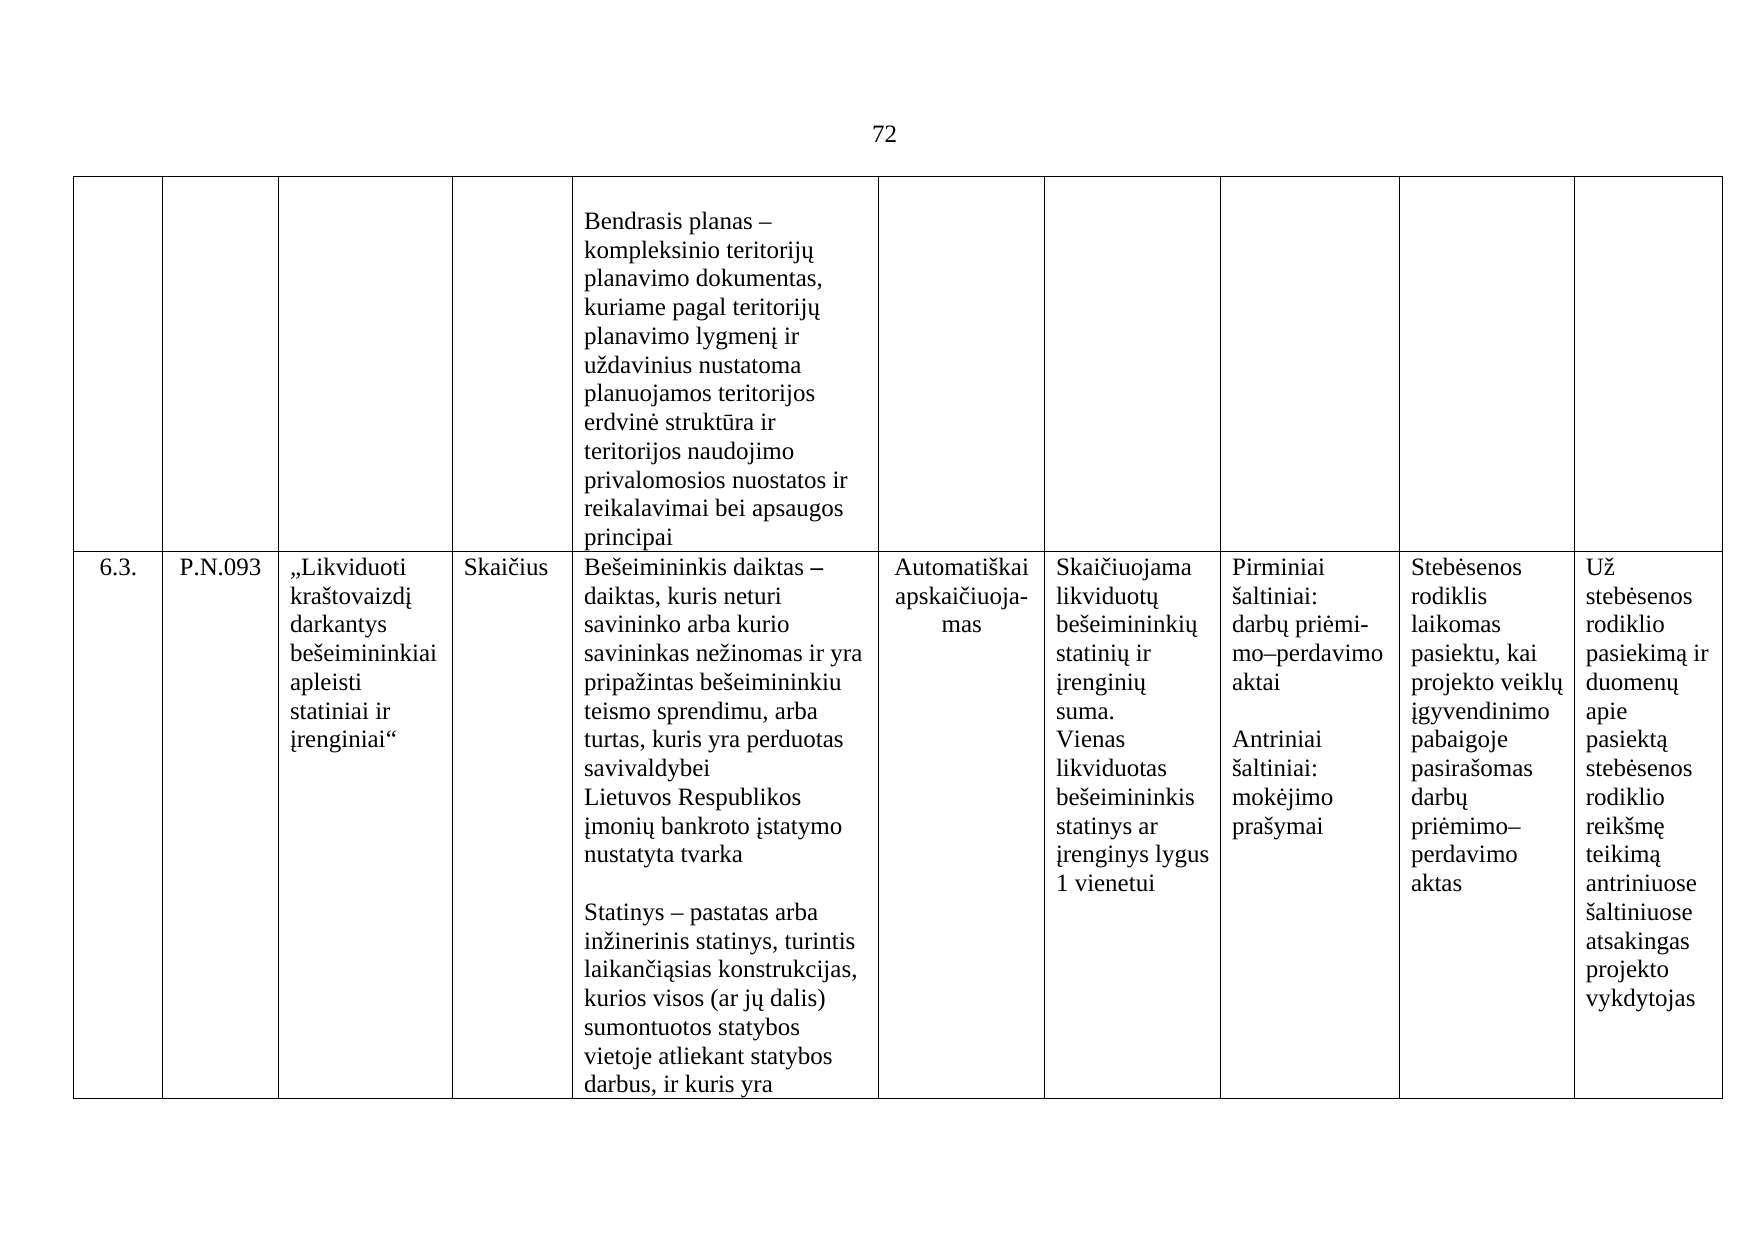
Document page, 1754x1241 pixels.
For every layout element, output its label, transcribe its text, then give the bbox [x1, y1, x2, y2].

table_cell „Likviduoti kraštovaizdį darkantys bešeimininkiai apleisti statiniai ir įrenginiai“ [279, 552, 452, 1098]
table_cell [1045, 177, 1220, 551]
table_cell [74, 177, 162, 551]
table_cell Automatiškai apskaičiuoja-mas [879, 552, 1044, 1098]
table_cell P.N.093 [163, 552, 278, 1098]
table_cell Bešeimininkis daiktas – daiktas, kuris neturi savininko arba kurio savininkas nežinomas ir yra pripažintas bešeimininkiu teismo sprendimu, arba turtas, kuris yra perduotas savivaldybei Lietuvos Respublikos įmonių bankroto įstatymo nustatyta tvarka Statinys – pastatas arba inžinerinis statinys, turintis laikančiąsias konstrukcijas, kurios visos (ar jų dalis) sumontuotos statybos vietoje atliekant statybos darbus, ir kuris yra [573, 552, 878, 1098]
table_cell [453, 177, 572, 551]
table_cell Pirminiai šaltiniai: darbų priėmi-mo–perdavimo aktai Antriniai šaltiniai: mokėjimo prašymai [1221, 552, 1399, 1098]
table_cell [1723, 176, 1728, 551]
table_cell [1723, 551, 1728, 1098]
table_cell [163, 177, 278, 551]
table_cell Stebėsenos rodiklis laikomas pasiektu, kai projekto veiklų įgyvendinimo pabaigoje pasirašomas darbų priėmimo–perdavimo aktas [1400, 552, 1574, 1098]
table_cell Skaičius [453, 552, 572, 1098]
table_cell Bendrasis planas – kompleksinio teritorijų planavimo dokumentas, kuriame pagal teritorijų planavimo lygmenį ir uždavinius nustatoma planuojamos teritorijos erdvinė struktūra ir teritorijos naudojimo privalomosios nuostatos ir reikalavimai bei apsaugos principai [573, 177, 878, 551]
table_cell [1400, 177, 1574, 551]
table_cell [1221, 177, 1399, 551]
table_cell [279, 177, 452, 551]
table_cell Skaičiuojama likviduotų bešeimininkių statinių ir įrenginių suma. Vienas likviduotas bešeimininkis statinys ar įrenginys lygus 1 vienetui [1045, 552, 1220, 1098]
table_cell 6.3. [74, 552, 162, 1098]
table_cell [1575, 177, 1722, 551]
table_cell Už stebėsenos rodiklio pasiekimą ir duomenų apie pasiektą stebėsenos rodiklio reikšmę teikimą antriniuose šaltiniuose atsakingas projekto vykdytojas [1575, 552, 1722, 1098]
table_cell [879, 177, 1044, 551]
